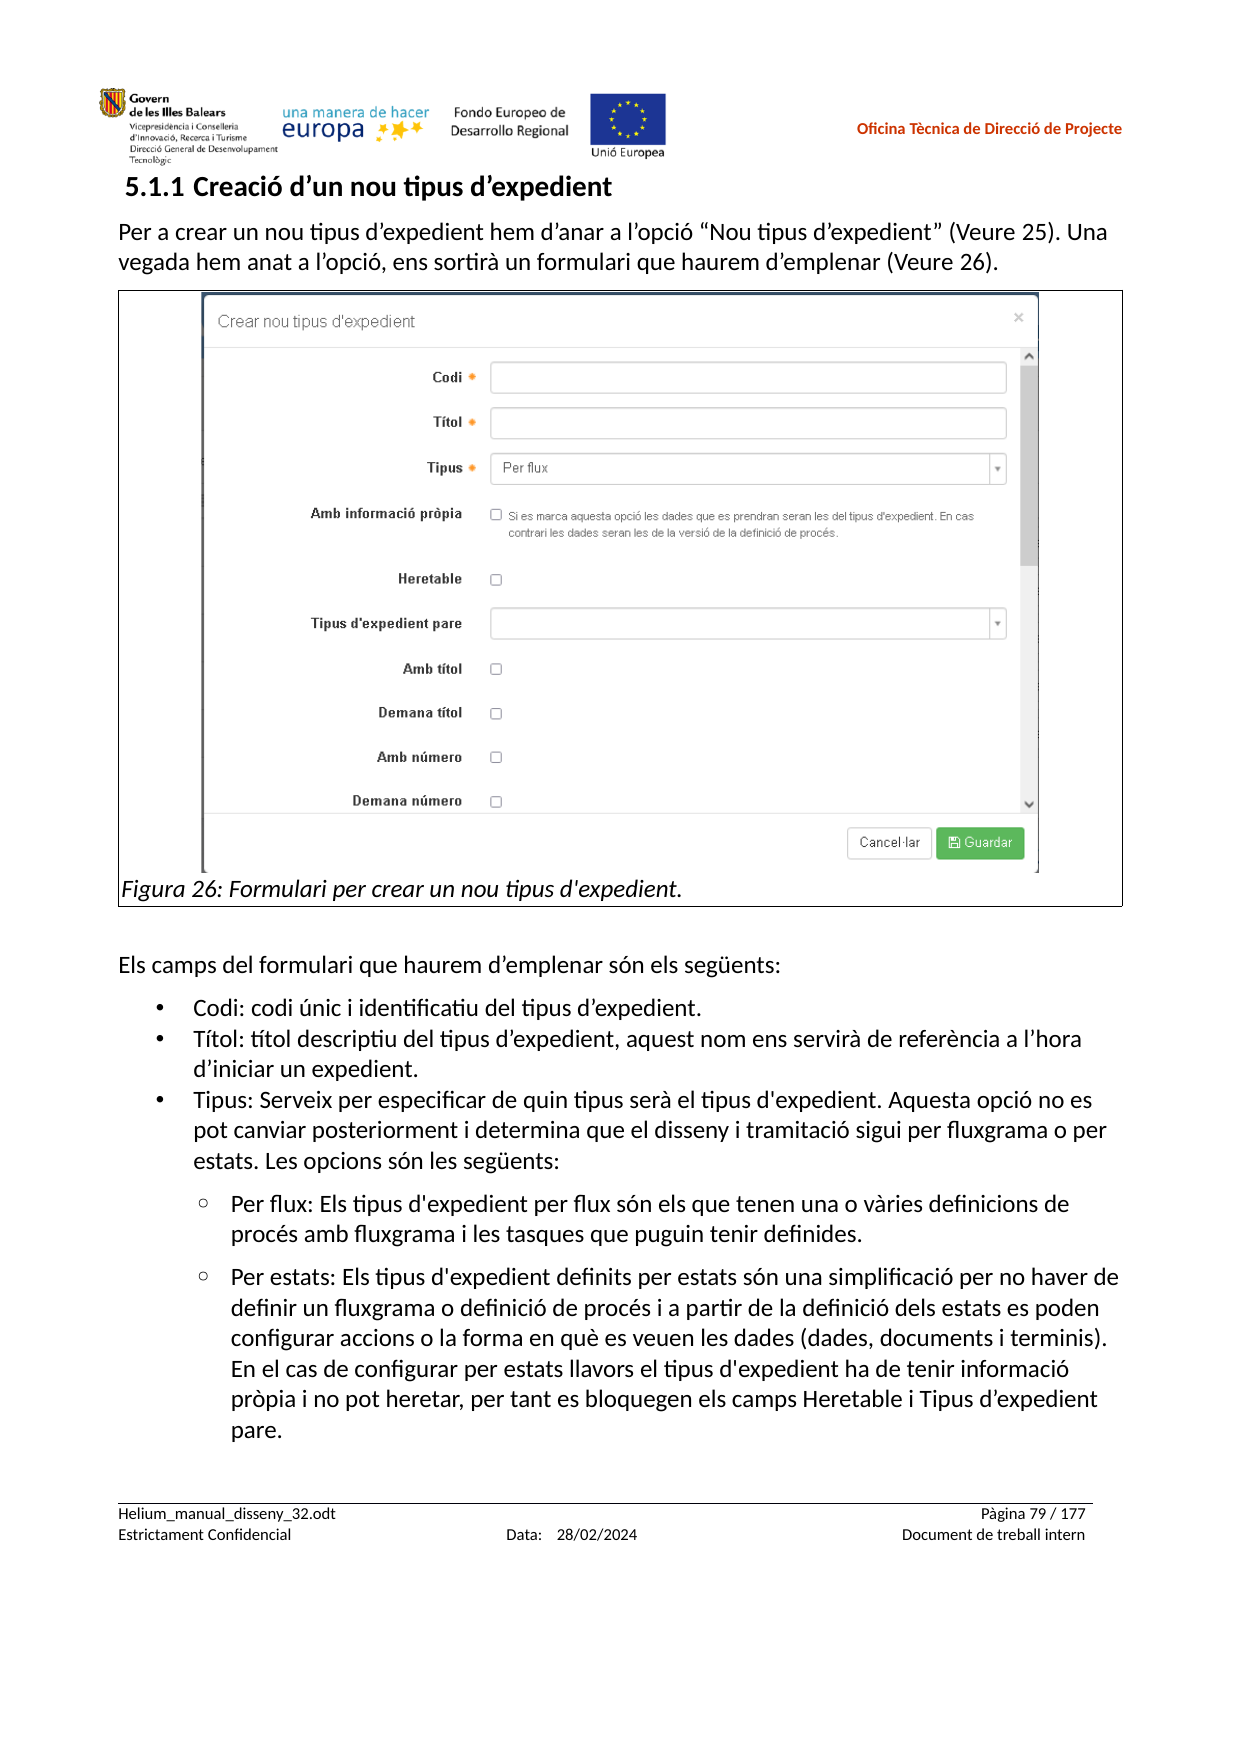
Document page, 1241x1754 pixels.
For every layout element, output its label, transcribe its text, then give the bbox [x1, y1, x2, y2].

list Codi: codi únic i identificatiu del tipus d’expedient. [156, 992, 1122, 1023]
picture [99, 87, 668, 166]
text Figura 26: Formulari per crear un nou tipus d'expedient. [121, 871, 1119, 903]
list Per flux: Els tipus d'expedient per flux són els que tenen una o vàries definicions de procés amb fluxgrama i les tasques que puguin tenir definides. [193, 1188, 1122, 1249]
text Per a crear un nou tipus d’expedient hem d’anar a l’opció “Nou tipus d’expedient” (Veure 25). Una vegada hem anat a l’opció, ens sortirà un formulari que haurem d’emplenar (Veure 26). [118, 216, 1122, 277]
list Per estats: Els tipus d'expedient definits per estats són una simplificació per no haver de definir un fluxgrama o definició de procés i a partir de la definició dels estats es poden configurar accions o la forma en què es veuen les dades (dades, documents i terminis). En el cas de configurar per estats llavors el tipus d'expedient ha de tenir informació pròpia i no pot heretar, per tant es bloquegen els camps Heretable i Tipus d’expedient pare. [193, 1262, 1122, 1445]
picture [201, 292, 1039, 873]
list Tipus: Serveix per especificar de quin tipus serà el tipus d'expedient. Aquesta opció no es pot canviar posteriorment i determina que el disseny i tramitació sigui per fluxgrama o per estats. Les opcions són les següents: [156, 1084, 1122, 1176]
subtitle Creació d’un nou tipus d’expedient [118, 168, 1122, 203]
text Els camps del formulari que haurem d’emplenar són els següents: [118, 949, 1122, 980]
list Títol: títol descriptiu del tipus d’expedient, aquest nom ens servirà de referència a l’hora d’iniciar un expedient. [156, 1023, 1122, 1084]
